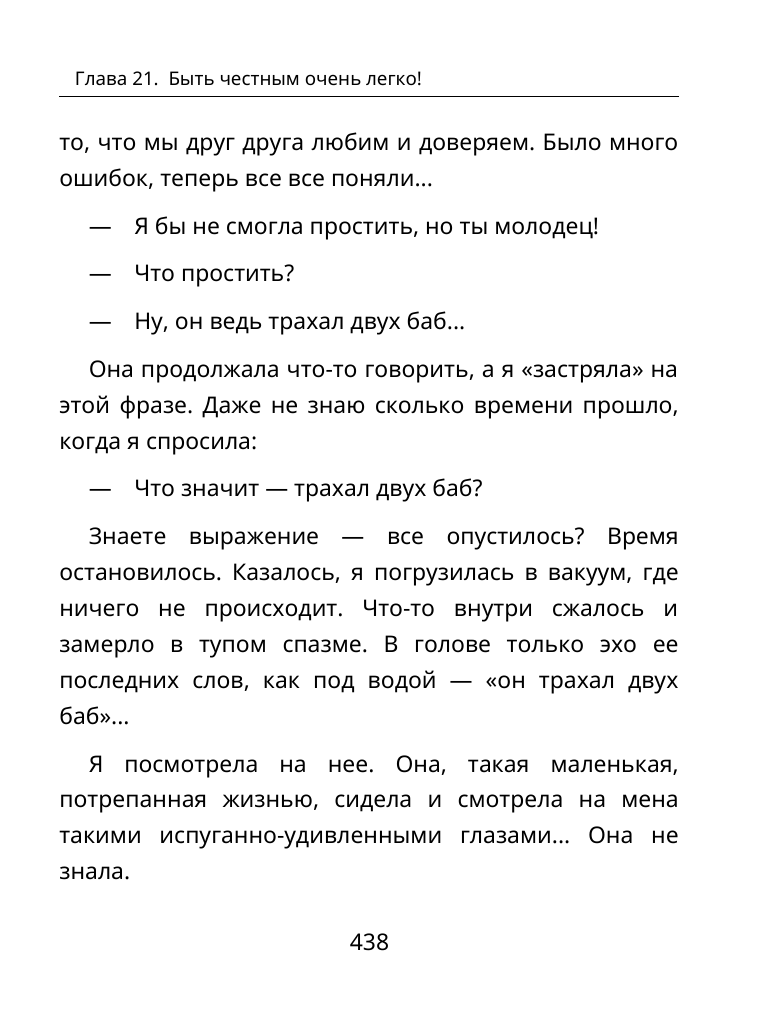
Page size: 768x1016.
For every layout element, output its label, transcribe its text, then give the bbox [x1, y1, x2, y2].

list то, что мы друг друга любим и доверяем. Было много ошибок, теперь все все поняли... [59, 126, 679, 193]
list Я бы не смогла простить, но ты молодец! [59, 210, 679, 241]
list Ну, он ведь трахал двух баб... [59, 305, 679, 336]
list Что значит — трахал двух баб? [59, 472, 679, 504]
text Знаете выражение — все опустилось? Время остановилось. Казалось, я погрузилась в вакуум, где ничего не происходит. Что-то внутри сжалось и замерло в тупом спазме. В голове только эхо ее последних слов, как под водой — «он трахал двух баб»... [59, 520, 679, 731]
text Она продолжала что-то говорить, а я «застряла» на этой фразе. Даже не знаю сколько времени прошло, когда я спросила: [59, 353, 679, 456]
text Я посмотрела на нее. Она, такая маленькая, потрепанная жизнью, сидела и смотрела на мена такими испуганно-удивленными глазами... Она не знала. [59, 747, 679, 887]
list Что простить? [59, 257, 679, 289]
